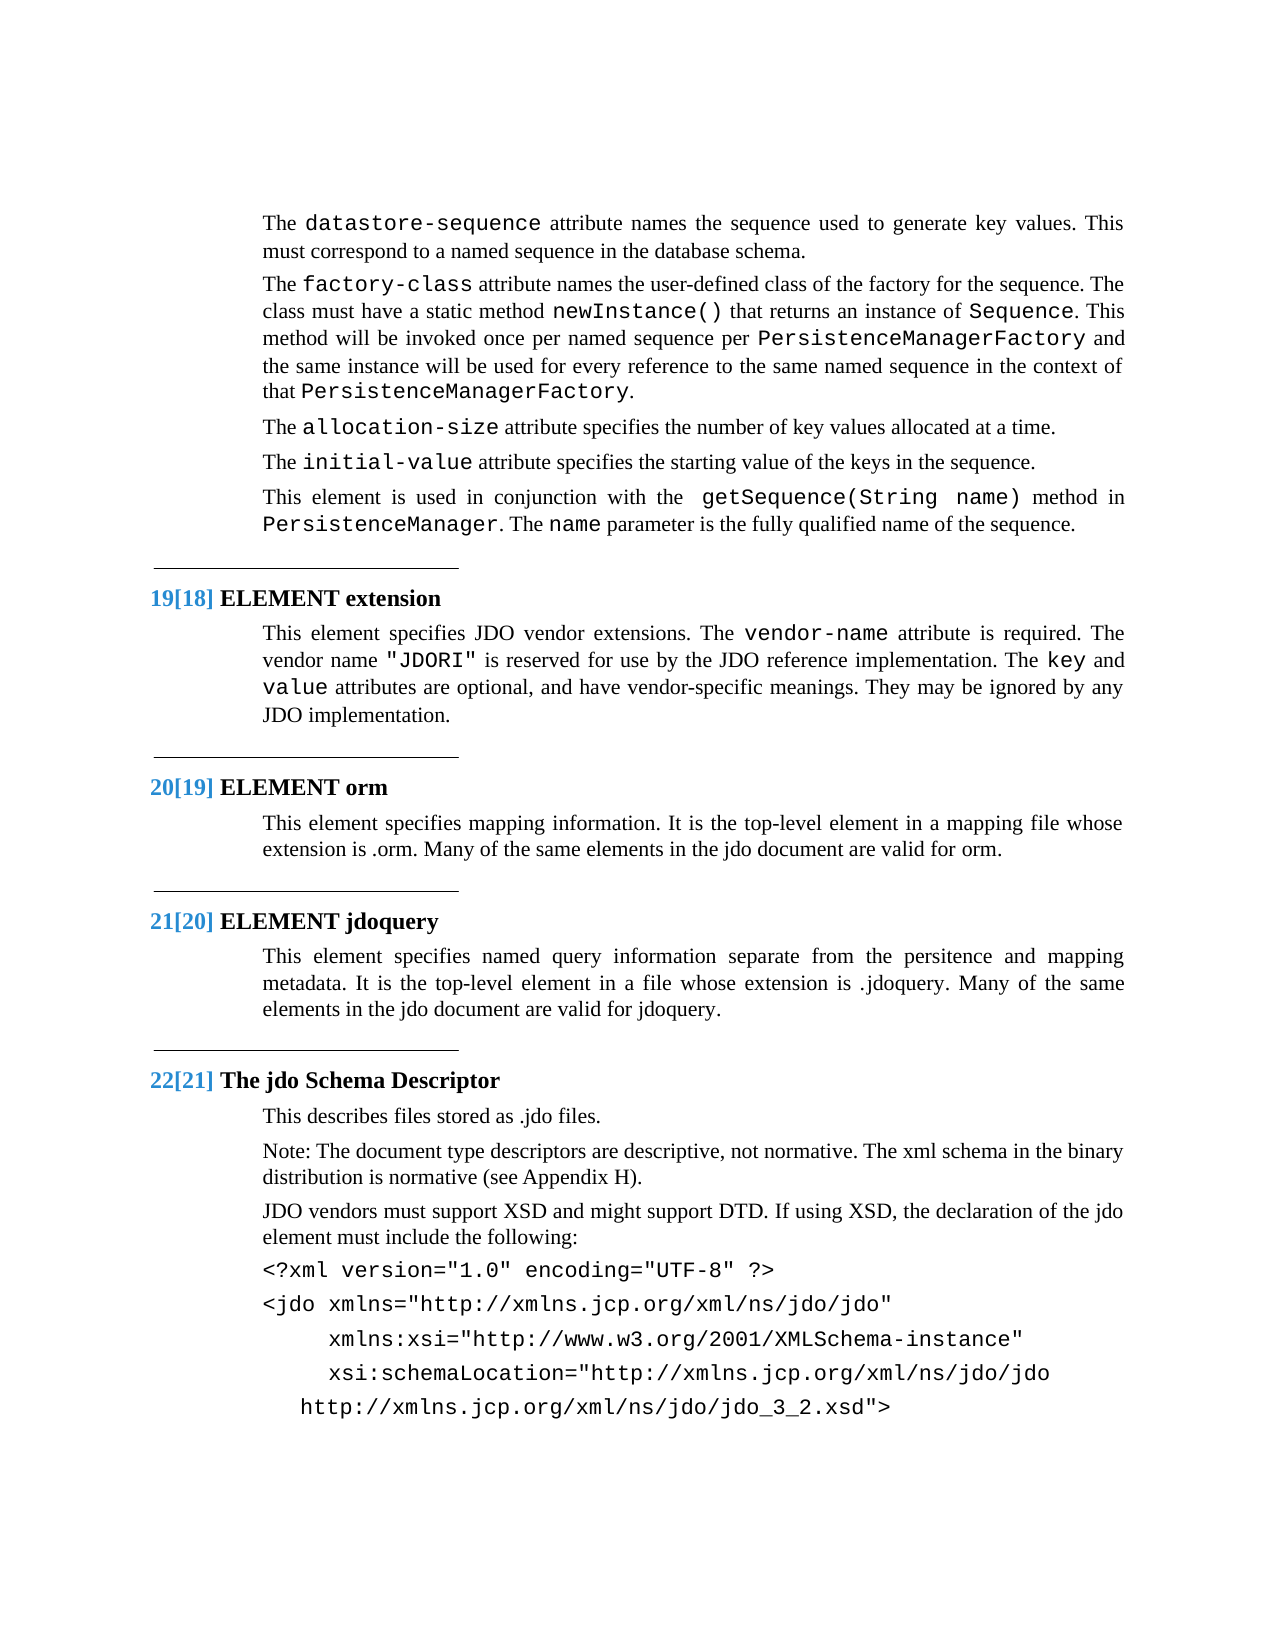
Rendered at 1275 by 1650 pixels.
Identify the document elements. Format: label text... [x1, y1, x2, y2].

subtitle ELEMENT jdoquery [150, 907, 1125, 934]
text The factory-class attribute names the user-defined class of the factory for the sequence. The class must have a static method newInstance() that returns an instance of Sequence. This method will be invoked once per named sequence per PersistenceManagerFactory and the same instance will be used for every reference to the same named sequence in the context of that PersistenceManagerFactory. [262, 271, 1125, 405]
text <jdo xmlns="http://xmlns.jcp.org/xml/ns/jdo/jdo" [262, 1292, 1125, 1318]
text The initial-value attribute specifies the starting value of the keys in the sequence. [262, 449, 1125, 476]
text This element is used in conjunction with the getSequence(String name) method in PersistenceManager. The name parameter is the fully qualified name of the sequence. [262, 484, 1125, 538]
text The datastore-sequence attribute names the sequence used to generate key values. This must correspond to a named sequence in the database schema. [262, 210, 1125, 263]
text <?xml version="1.0" encoding="UTF-8" ?> [262, 1258, 1125, 1284]
text xmlns:xsi="http://www.w3.org/2001/XMLSchema-instance" [262, 1326, 1125, 1352]
subtitle The jdo Schema Descriptor [150, 1067, 1125, 1094]
text This element specifies JDO vendor extensions. The vendor-name attribute is required. The vendor name "JDORI" is reserved for use by the JDO reference implementation. The key and value attributes are optional, and have vendor-specific meanings. They may be ignored by any JDO implementation. [262, 620, 1125, 727]
subtitle ELEMENT orm [150, 773, 1125, 800]
subtitle ELEMENT extension [150, 584, 1125, 612]
text The allocation-size attribute specifies the number of key values allocated at a time. [262, 414, 1125, 441]
text This describes files stored as .jdo files. [262, 1102, 1125, 1128]
text http://xmlns.jcp.org/xml/ns/jdo/jdo_3_2.xsd"> [262, 1395, 1125, 1421]
text JDO vendors must support XSD and might support DTD. If using XSD, the declaration of the jdo element must include the following: [262, 1197, 1125, 1249]
text This element specifies mapping information. It is the top-level element in a mapping file whose extension is .orm. Many of the same elements in the jdo document are valid for orm. [262, 809, 1125, 861]
text This element specifies named query information separate from the persitence and mapping metadata. It is the top-level element in a file whose extension is .jdoquery. Many of the same elements in the jdo document are valid for jdoquery. [262, 943, 1125, 1021]
text xsi:schemaLocation="http://xmlns.jcp.org/xml/ns/jdo/jdo [262, 1361, 1125, 1387]
text Note: The document type descriptors are descriptive, not normative. The xml schema in the binary distribution is normative (see Appendix H). [262, 1137, 1125, 1189]
